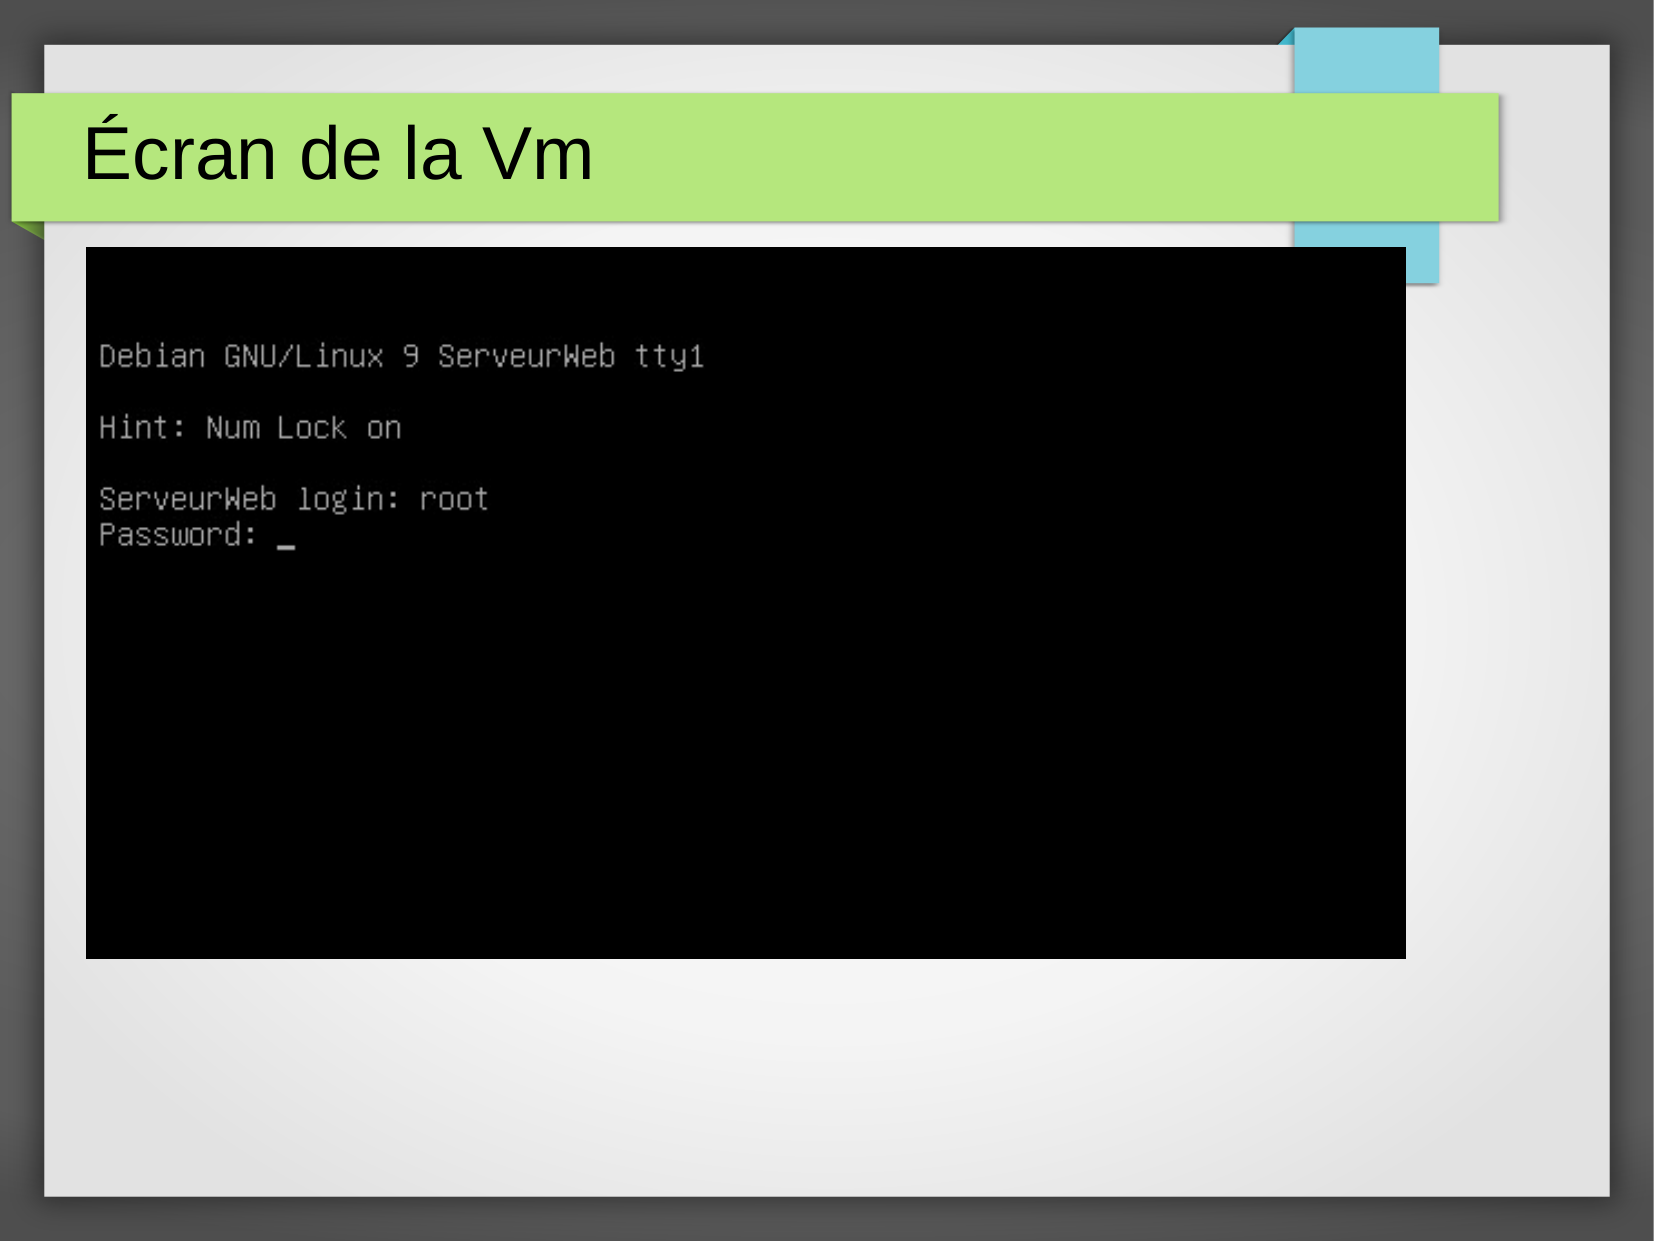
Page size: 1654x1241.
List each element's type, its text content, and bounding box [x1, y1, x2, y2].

title Écran de la Vm [82, 94, 1264, 213]
picture [0, 0, 1654, 1241]
